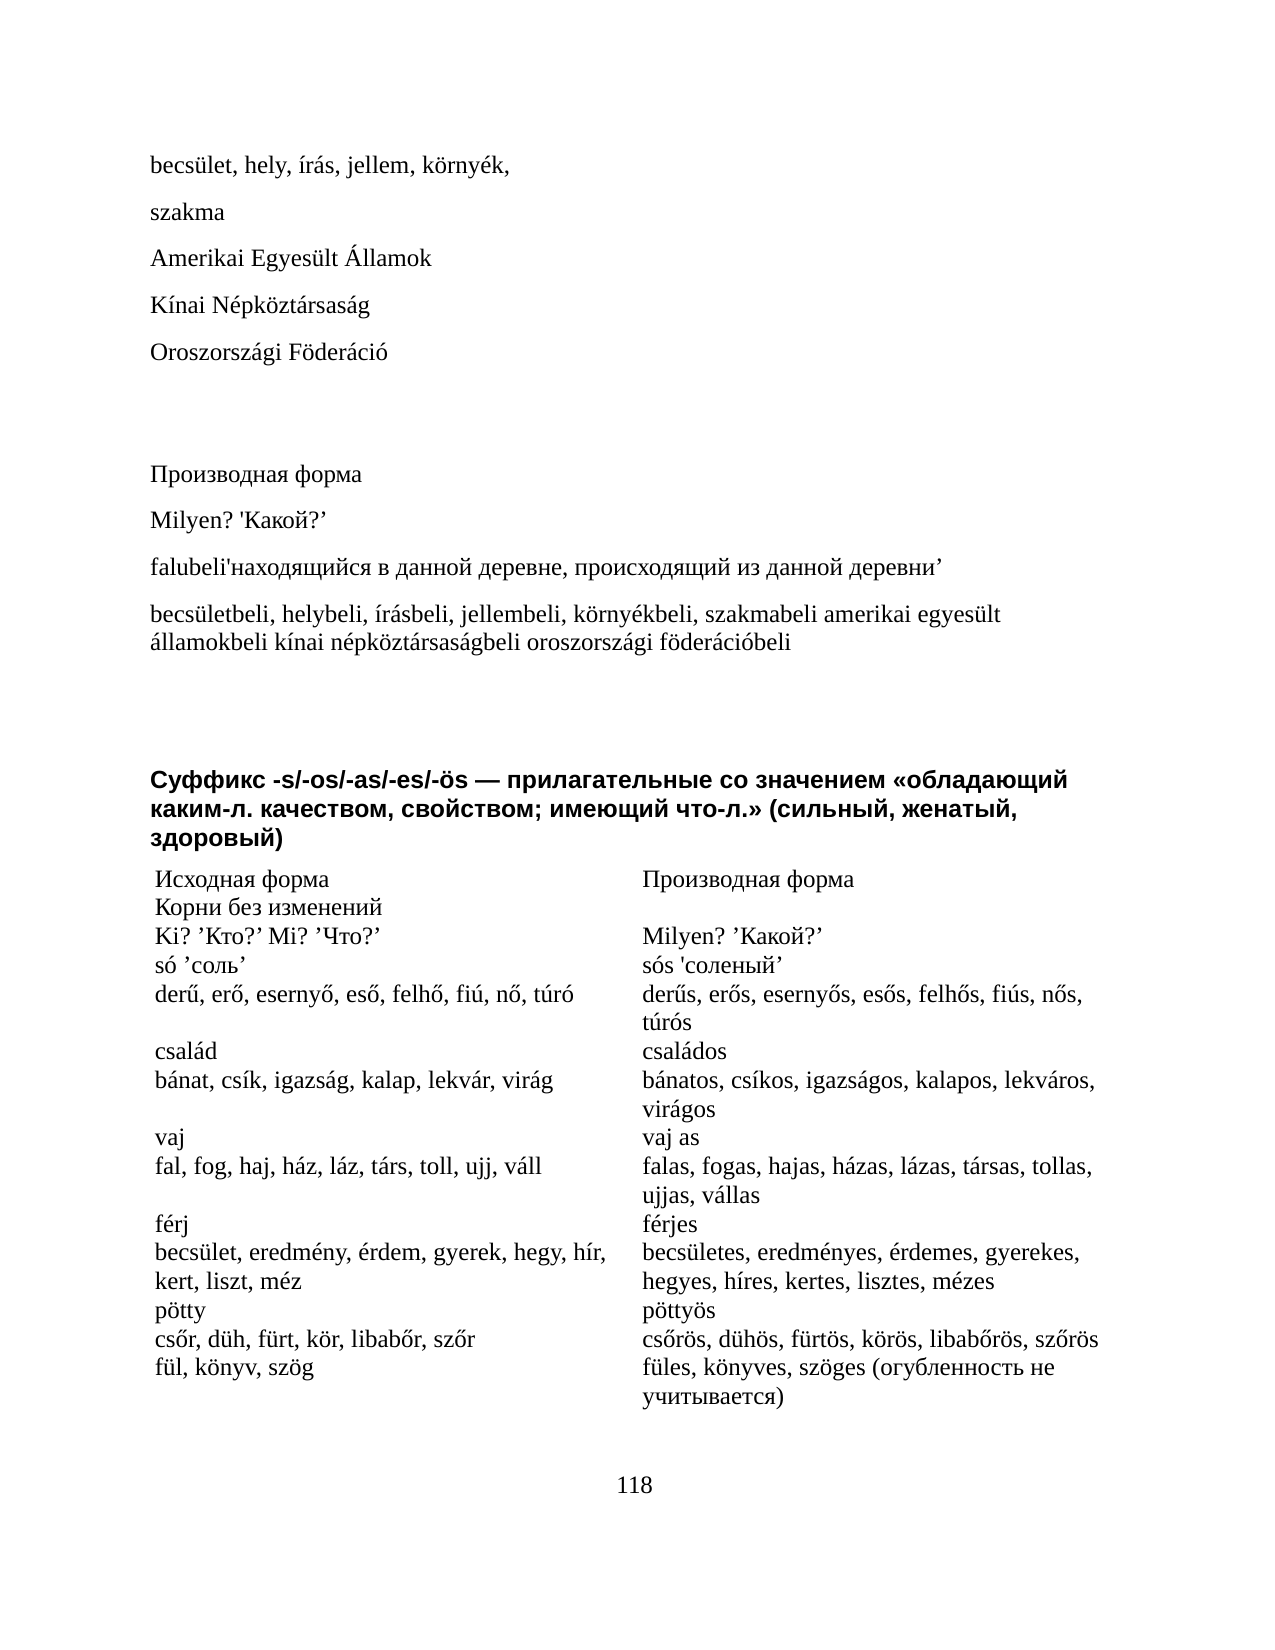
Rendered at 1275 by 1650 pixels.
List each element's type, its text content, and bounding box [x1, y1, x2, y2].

table_cell Корни без изменений [150, 893, 1125, 921]
text Производная форма [150, 459, 1125, 487]
table_cell pöttyös csőrös, dühös, fürtös, körös, libabőrös, szőrös [638, 1295, 1125, 1352]
table_cell vaj fal, fog, haj, ház, láz, társ, toll, ujj, váll [150, 1123, 637, 1209]
text Amerikai Egyesült Államok [150, 243, 1125, 272]
table_cell férjes becsületes, eredményes, érdemes, gyerekes, hegyes, híres, kertes, lisztes, mézes [638, 1209, 1125, 1295]
table_cell só ’соль’ derű, erő, esernyő, eső, felhő, fiú, nő, túró [150, 950, 637, 1036]
table_header Исходная форма [150, 864, 637, 892]
table_cell Ki? ’Кто?’ Mi? ’Что?’ [150, 921, 637, 950]
text becsületbeli, helybeli, írásbeli, jellembeli, környékbeli, szakmabeli amerikai egyesült államokbeli kínai népköztársaságbeli oroszországi föderációbeli [150, 599, 1125, 656]
text Kínai Népköztársaság [150, 290, 1125, 319]
table_cell Milyen? ’Какой?’ [638, 921, 1125, 950]
table_cell családos bánatos, csíkos, igazságos, kalapos, lekváros, virágos [638, 1036, 1125, 1122]
table_header Производная форма [638, 864, 1125, 892]
text Oroszországi Föderáció [150, 337, 1125, 365]
table_cell pötty csőr, düh, fürt, kör, libabőr, szőr [150, 1295, 637, 1352]
text becsület, hely, írás, jellem, környék, [150, 150, 1125, 179]
text szakma [150, 197, 1125, 225]
table_cell férj becsület, eredmény, érdem, gyerek, hegy, hír, kert, liszt, méz [150, 1209, 637, 1295]
table_cell család bánat, csík, igazság, kalap, lekvár, virág [150, 1036, 637, 1122]
text Milyen? 'Какой?’ [150, 505, 1125, 534]
text falubeli'находящийся в данной деревне, происходящий из данной деревни’ [150, 552, 1125, 581]
table_cell sós 'соленый’ derűs, erős, esernyős, esős, felhős, fiús, nős, túrós [638, 950, 1125, 1036]
subtitle Суффикс -s/-os/-as/-es/-ös — прилагательные со значением «обладающий каким-л. качеством, свойством; имеющий что-л.» (сильный, женатый, здоровый) [150, 766, 1125, 851]
table_cell vaj as falas, fogas, hajas, házas, lázas, társas, tollas, ujjas, vállas [638, 1123, 1125, 1209]
table_cell fül, könyv, szög [150, 1353, 637, 1410]
table_cell füles, könyves, szöges (огубленность не учитывается) [638, 1353, 1125, 1410]
